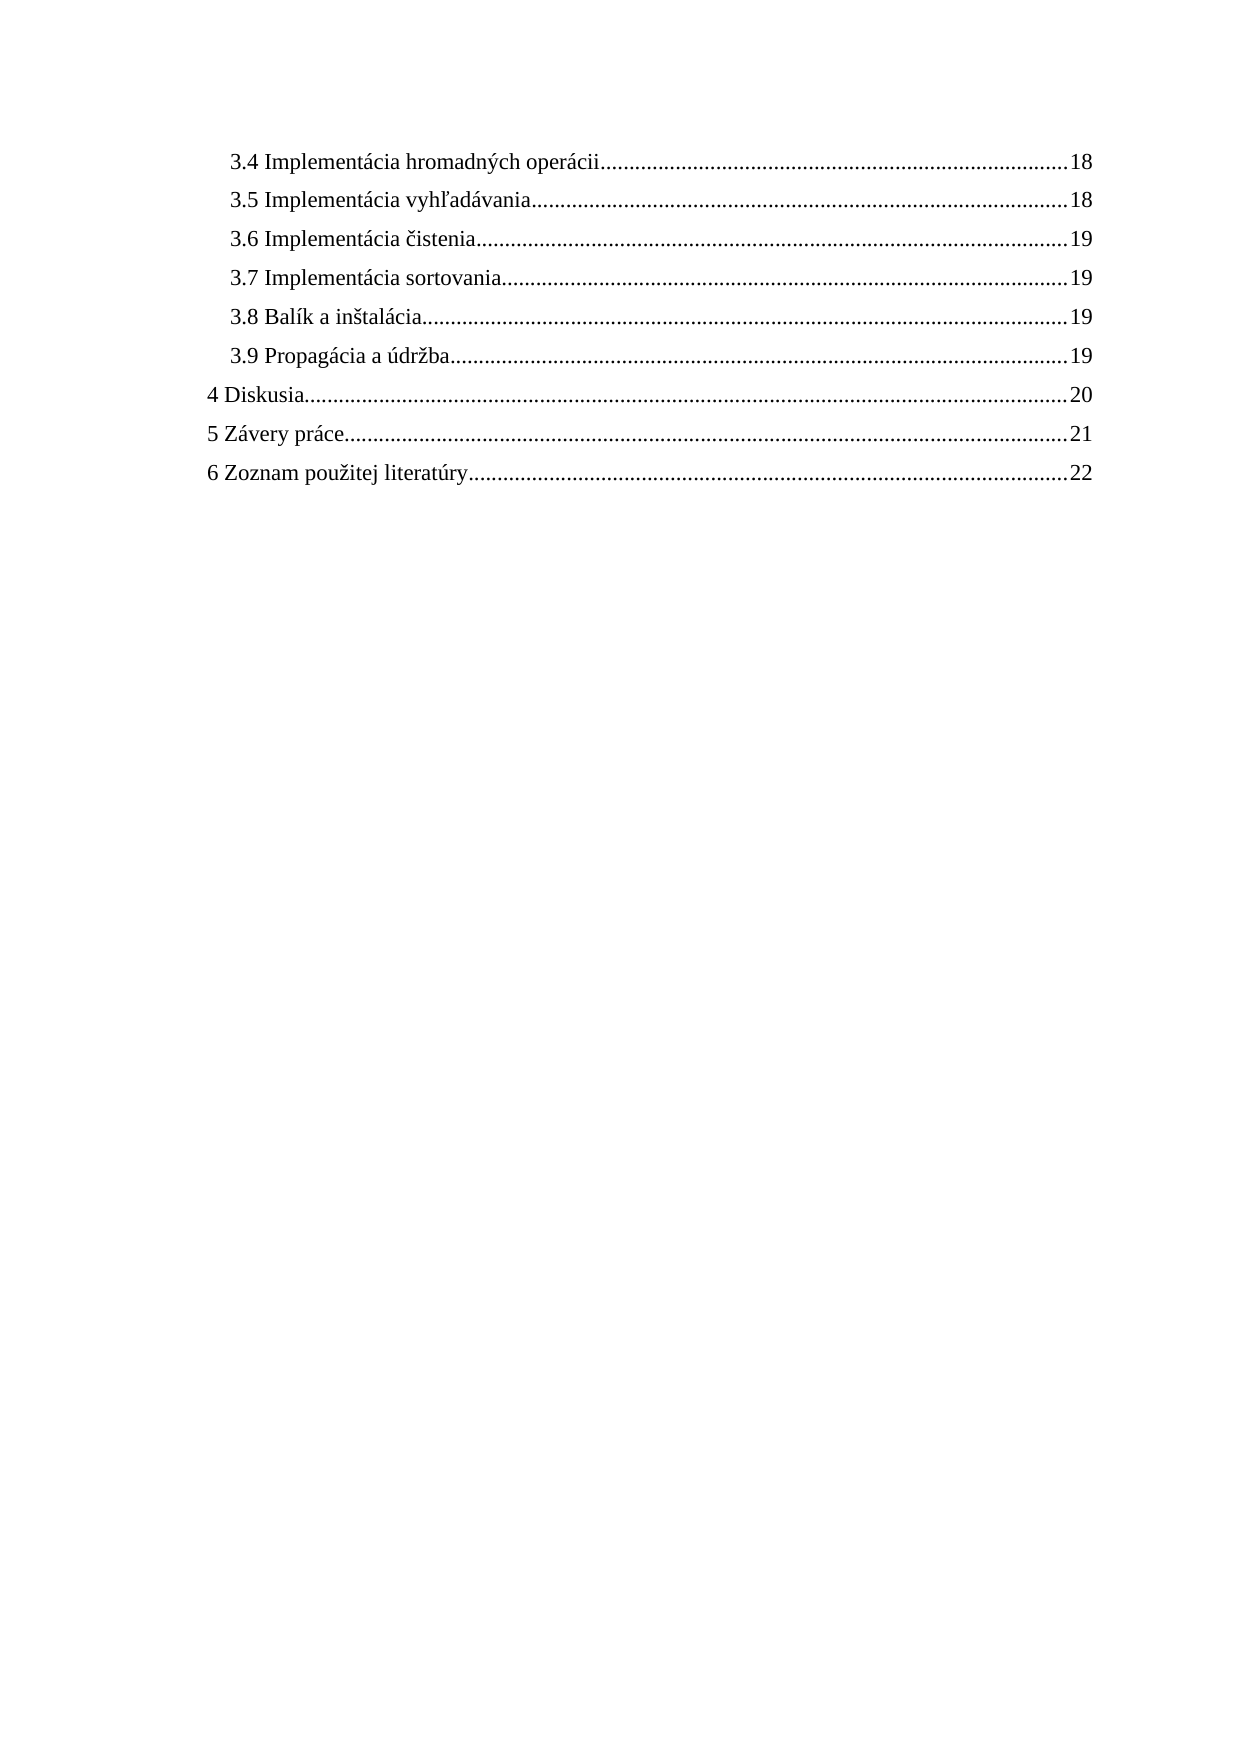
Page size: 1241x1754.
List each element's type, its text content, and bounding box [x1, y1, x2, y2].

text 6 Zoznam použitej literatúry 22 [207, 458, 1092, 485]
text 3.9 Propagácia a údržba 19 [230, 342, 1092, 368]
text 3.7 Implementácia sortovania 19 [230, 264, 1092, 291]
text 5 Závery práce 21 [207, 420, 1092, 446]
text 3.4 Implementácia hromadných operácii 18 [230, 148, 1092, 174]
text 3.8 Balík a inštalácia 19 [230, 303, 1092, 329]
text 4 Diskusia 20 [207, 381, 1092, 407]
text 3.5 Implementácia vyhľadávania 18 [230, 187, 1092, 213]
text 3.6 Implementácia čistenia 19 [230, 225, 1092, 252]
